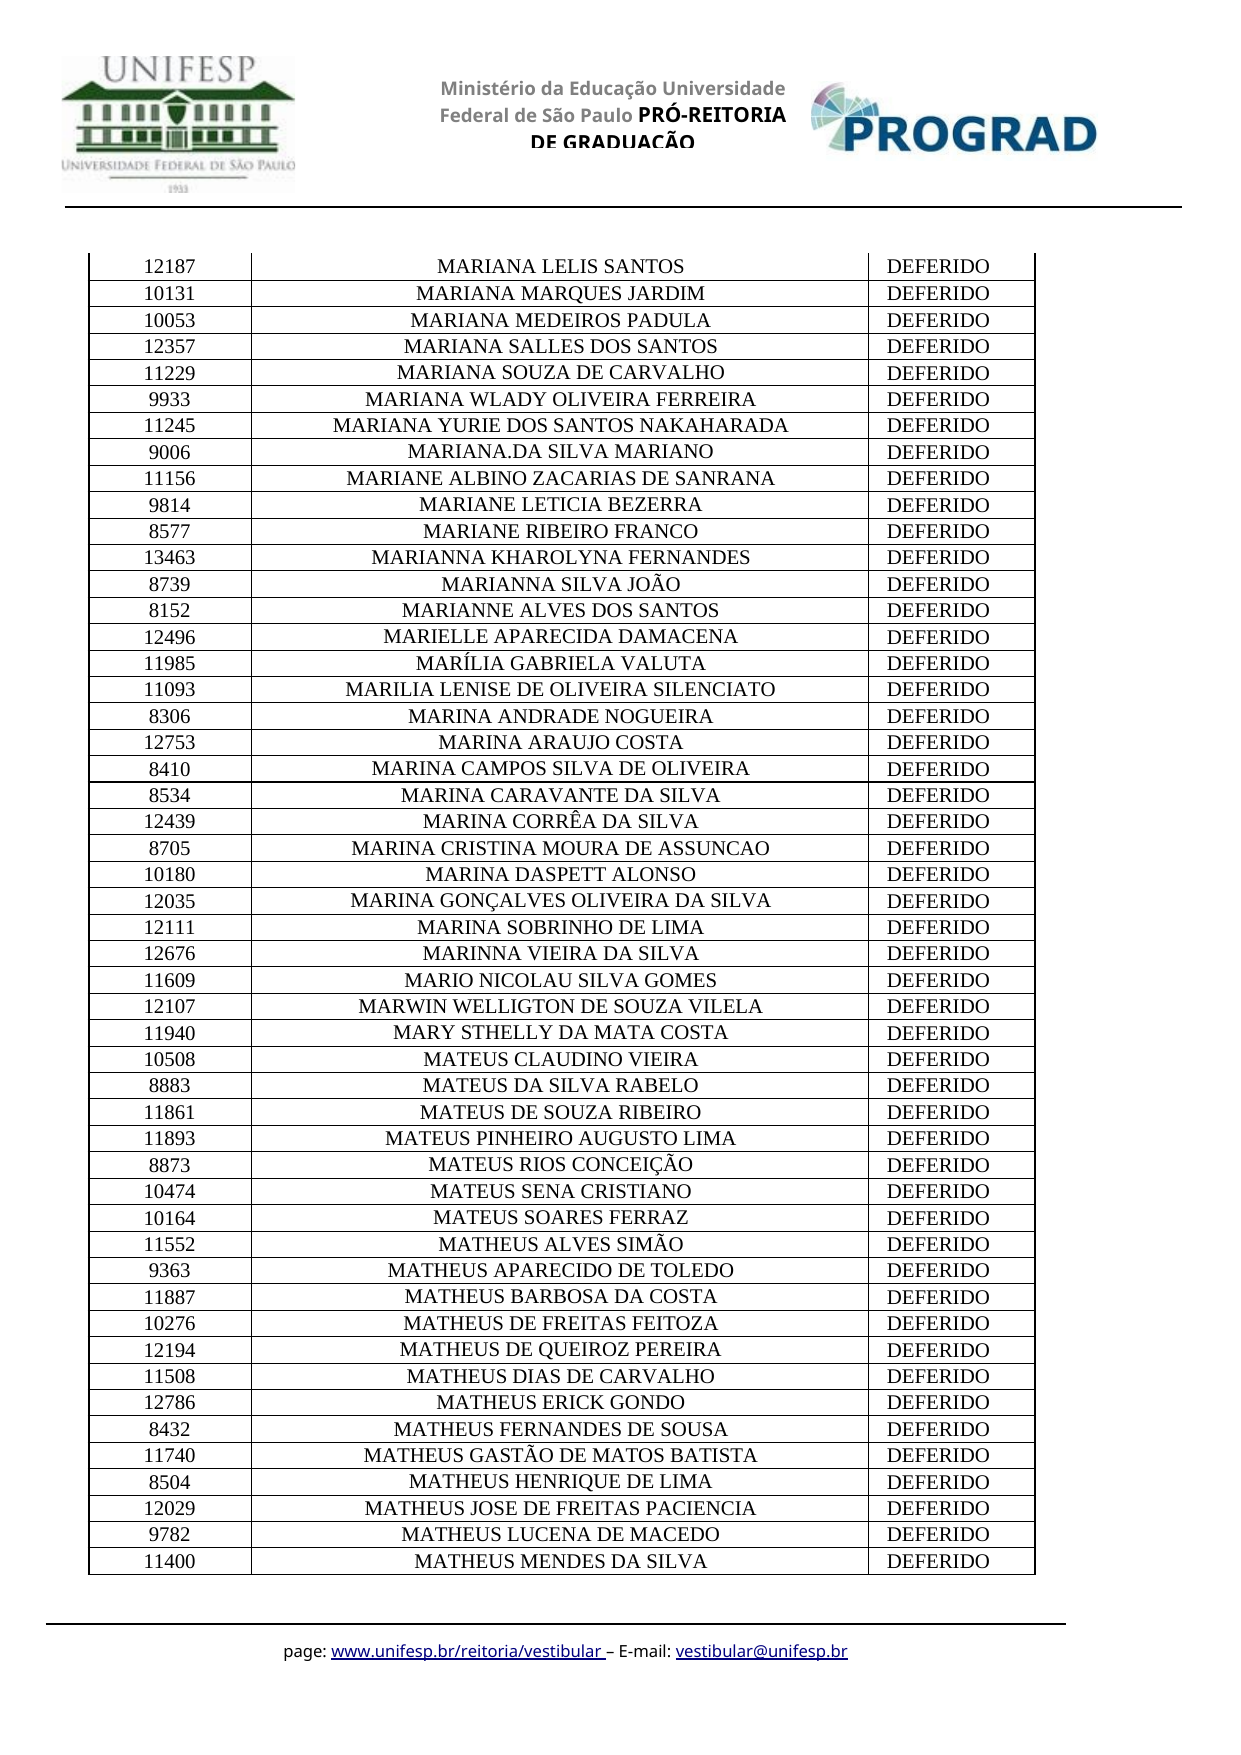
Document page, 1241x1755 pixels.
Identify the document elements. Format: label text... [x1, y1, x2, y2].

table_cell MARIANE ALBINO ZACARIAS DE SANRANA [252, 466, 868, 491]
table_cell DEFERIDO [869, 1364, 1034, 1389]
table_cell MATHEUS ALVES SIMÃO [252, 1232, 868, 1257]
table_cell DEFERIDO [869, 519, 1034, 544]
table_cell DEFERIDO [869, 1548, 1034, 1574]
table_cell MARINNA VIEIRA DA SILVA [252, 941, 868, 966]
table_cell DEFERIDO [869, 1179, 1034, 1204]
table_cell 12786 [90, 1390, 251, 1415]
table_cell MARINA ARAUJO COSTA [252, 730, 868, 755]
table_cell DEFERIDO [869, 1416, 1034, 1442]
table_cell 10508 [90, 1047, 251, 1072]
table_cell DEFERIDO [869, 466, 1034, 491]
table_cell 12111 [90, 915, 251, 940]
table_cell MARIO NICOLAU SILVA GOMES [252, 967, 868, 993]
table_header 12187 [90, 253, 251, 280]
table_header DEFERIDO [869, 253, 1034, 280]
table_cell 11552 [90, 1232, 251, 1257]
table_cell MATEUS SOARES FERRAZ [252, 1205, 868, 1231]
table_cell MARINA CORRÊA DA SILVA [252, 809, 868, 834]
table_cell MARIANA MEDEIROS PADULA [252, 307, 868, 333]
table_cell MARIANA.DA SILVA MARIANO [252, 439, 868, 464]
table_cell 8152 [90, 598, 251, 623]
table_cell 11229 [90, 360, 251, 385]
table_cell 8504 [90, 1469, 251, 1494]
table_cell 12496 [90, 624, 251, 649]
table_cell 10474 [90, 1179, 251, 1204]
table_cell MATHEUS DE QUEIROZ PEREIRA [252, 1337, 868, 1362]
table_cell 10131 [90, 281, 251, 306]
table_cell MATHEUS FERNANDES DE SOUSA [252, 1416, 868, 1442]
table_cell DEFERIDO [869, 941, 1034, 966]
table_cell 12194 [90, 1337, 251, 1362]
table_cell DEFERIDO [869, 439, 1034, 464]
table_cell DEFERIDO [869, 1390, 1034, 1415]
table_cell DEFERIDO [869, 1020, 1034, 1046]
table_cell DEFERIDO [869, 492, 1034, 517]
table_cell MARIANE RIBEIRO FRANCO [252, 519, 868, 544]
table_cell MARIANA WLADY OLIVEIRA FERREIRA [252, 386, 868, 412]
table_cell 8410 [90, 756, 251, 781]
table_cell DEFERIDO [869, 1469, 1034, 1494]
table_cell MATHEUS DIAS DE CARVALHO [252, 1364, 868, 1389]
table_cell 10180 [90, 862, 251, 887]
table_cell 11887 [90, 1284, 251, 1310]
table_cell MATEUS DA SILVA RABELO [252, 1073, 868, 1098]
table_cell 8432 [90, 1416, 251, 1442]
table_cell 11861 [90, 1099, 251, 1125]
table_cell 9933 [90, 386, 251, 412]
table_cell 9782 [90, 1522, 251, 1547]
table_cell DEFERIDO [869, 756, 1034, 781]
table_cell 12029 [90, 1496, 251, 1521]
table_cell MATEUS CLAUDINO VIEIRA [252, 1047, 868, 1072]
table_cell MATHEUS BARBOSA DA COSTA [252, 1284, 868, 1310]
table_cell DEFERIDO [869, 703, 1034, 729]
table_cell MARINA CAMPOS SILVA DE OLIVEIRA [252, 756, 868, 781]
table_cell MARIANNE ALVES DOS SANTOS [252, 598, 868, 623]
table_cell MARIANA SOUZA DE CARVALHO [252, 360, 868, 385]
table_cell 11985 [90, 651, 251, 676]
table_cell MARINA GONÇALVES OLIVEIRA DA SILVA [252, 888, 868, 913]
table_cell DEFERIDO [869, 1047, 1034, 1072]
table_cell DEFERIDO [869, 1232, 1034, 1257]
table_cell DEFERIDO [869, 994, 1034, 1019]
table_cell DEFERIDO [869, 1099, 1034, 1125]
table_cell DEFERIDO [869, 360, 1034, 385]
table_cell MARIELLE APARECIDA DAMACENA [252, 624, 868, 649]
table_cell 11609 [90, 967, 251, 993]
table_cell MARINA ANDRADE NOGUEIRA [252, 703, 868, 729]
table_cell MATHEUS LUCENA DE MACEDO [252, 1522, 868, 1547]
table_cell 12439 [90, 809, 251, 834]
table_cell 8883 [90, 1073, 251, 1098]
table_cell 11156 [90, 466, 251, 491]
table_cell 11740 [90, 1443, 251, 1468]
table_cell DEFERIDO [869, 730, 1034, 755]
table_cell DEFERIDO [869, 835, 1034, 861]
table_cell MARY STHELLY DA MATA COSTA [252, 1020, 868, 1046]
table_cell DEFERIDO [869, 915, 1034, 940]
table_cell DEFERIDO [869, 1152, 1034, 1178]
table_cell MATHEUS DE FREITAS FEITOZA [252, 1311, 868, 1336]
table_cell 11940 [90, 1020, 251, 1046]
table_cell MATEUS RIOS CONCEIÇÃO [252, 1152, 868, 1178]
table_cell DEFERIDO [869, 1258, 1034, 1283]
table_cell MATHEUS HENRIQUE DE LIMA [252, 1469, 868, 1494]
table_cell MATHEUS APARECIDO DE TOLEDO [252, 1258, 868, 1283]
table_cell DEFERIDO [869, 571, 1034, 597]
table_cell MATEUS SENA CRISTIANO [252, 1179, 868, 1204]
table_cell DEFERIDO [869, 1443, 1034, 1468]
table_cell 9363 [90, 1258, 251, 1283]
table_cell DEFERIDO [869, 1284, 1034, 1310]
table_cell MARINA CRISTINA MOURA DE ASSUNCAO [252, 835, 868, 861]
table_cell 10276 [90, 1311, 251, 1336]
table_cell 11093 [90, 677, 251, 702]
table_cell MARIANA SALLES DOS SANTOS [252, 334, 868, 359]
table_cell MARIANE LETICIA BEZERRA [252, 492, 868, 517]
table_cell DEFERIDO [869, 1522, 1034, 1547]
table_cell DEFERIDO [869, 1126, 1034, 1151]
table_cell MARINA DASPETT ALONSO [252, 862, 868, 887]
table_cell 10053 [90, 307, 251, 333]
table_cell 12035 [90, 888, 251, 913]
table_cell 9006 [90, 439, 251, 464]
table_cell MARIANNA KHAROLYNA FERNANDES [252, 545, 868, 570]
table_cell MARIANA MARQUES JARDIM [252, 281, 868, 306]
table_cell MATEUS DE SOUZA RIBEIRO [252, 1099, 868, 1125]
table_cell DEFERIDO [869, 967, 1034, 993]
table_cell DEFERIDO [869, 651, 1034, 676]
table_cell DEFERIDO [869, 598, 1034, 623]
table_cell 9814 [90, 492, 251, 517]
table_cell DEFERIDO [869, 334, 1034, 359]
table_cell DEFERIDO [869, 888, 1034, 913]
table_cell DEFERIDO [869, 677, 1034, 702]
table_cell DEFERIDO [869, 1073, 1034, 1098]
table_cell 12753 [90, 730, 251, 755]
table_cell 8705 [90, 835, 251, 861]
table_cell MATHEUS GASTÃO DE MATOS BATISTA [252, 1443, 868, 1468]
table_header MARIANA LELIS SANTOS [252, 253, 868, 280]
table_cell 8739 [90, 571, 251, 597]
table_cell 11245 [90, 413, 251, 438]
table_cell 12357 [90, 334, 251, 359]
table_cell 8306 [90, 703, 251, 729]
table_cell 8534 [90, 783, 251, 808]
table_cell DEFERIDO [869, 1337, 1034, 1362]
table_cell 11893 [90, 1126, 251, 1151]
table_cell MARILIA LENISE DE OLIVEIRA SILENCIATO [252, 677, 868, 702]
table_cell DEFERIDO [869, 783, 1034, 808]
table_cell DEFERIDO [869, 281, 1034, 306]
table_cell 12676 [90, 941, 251, 966]
table_cell DEFERIDO [869, 1205, 1034, 1231]
table_cell 11508 [90, 1364, 251, 1389]
table_cell MARINA CARAVANTE DA SILVA [252, 783, 868, 808]
table_cell 10164 [90, 1205, 251, 1231]
table_cell 8577 [90, 519, 251, 544]
table_cell DEFERIDO [869, 1496, 1034, 1521]
table_cell DEFERIDO [869, 307, 1034, 333]
table_cell MARIANA YURIE DOS SANTOS NAKAHARADA [252, 413, 868, 438]
table_cell MARINA SOBRINHO DE LIMA [252, 915, 868, 940]
table_cell DEFERIDO [869, 413, 1034, 438]
table_cell 11400 [90, 1548, 251, 1574]
table_cell DEFERIDO [869, 624, 1034, 649]
table_cell MARWIN WELLIGTON DE SOUZA VILELA [252, 994, 868, 1019]
table_cell MATHEUS JOSE DE FREITAS PACIENCIA [252, 1496, 868, 1521]
table_cell MATEUS PINHEIRO AUGUSTO LIMA [252, 1126, 868, 1151]
table_cell 13463 [90, 545, 251, 570]
table_cell DEFERIDO [869, 809, 1034, 834]
table_cell DEFERIDO [869, 1311, 1034, 1336]
table_cell DEFERIDO [869, 545, 1034, 570]
table_cell 8873 [90, 1152, 251, 1178]
table_cell DEFERIDO [869, 862, 1034, 887]
table_cell DEFERIDO [869, 386, 1034, 412]
table_cell 12107 [90, 994, 251, 1019]
table_cell MATHEUS ERICK GONDO [252, 1390, 868, 1415]
table_cell MARIANNA SILVA JOÃO [252, 571, 868, 597]
table_cell MATHEUS MENDES DA SILVA [252, 1548, 868, 1574]
table_cell MARÍLIA GABRIELA VALUTA [252, 651, 868, 676]
